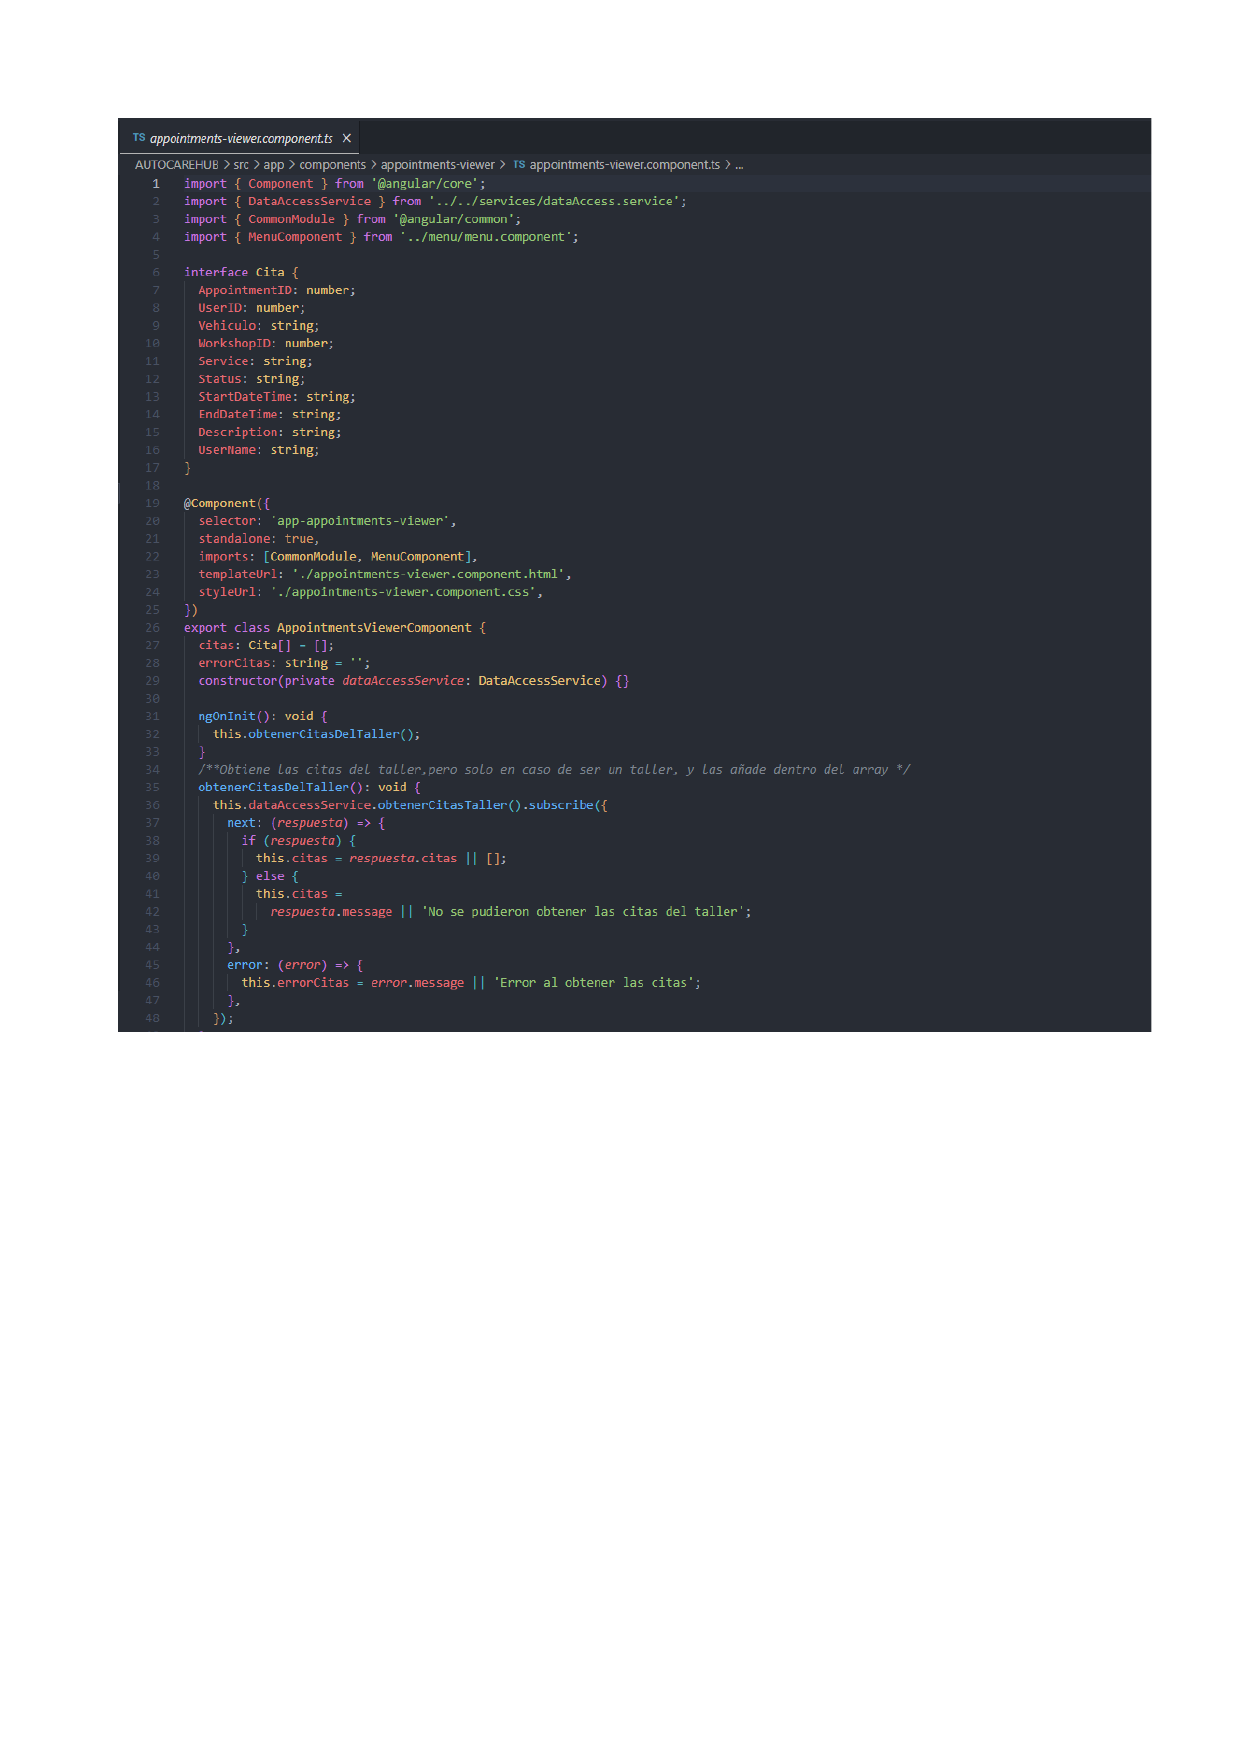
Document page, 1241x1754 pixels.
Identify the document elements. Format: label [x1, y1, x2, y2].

picture [118, 118, 1152, 1032]
